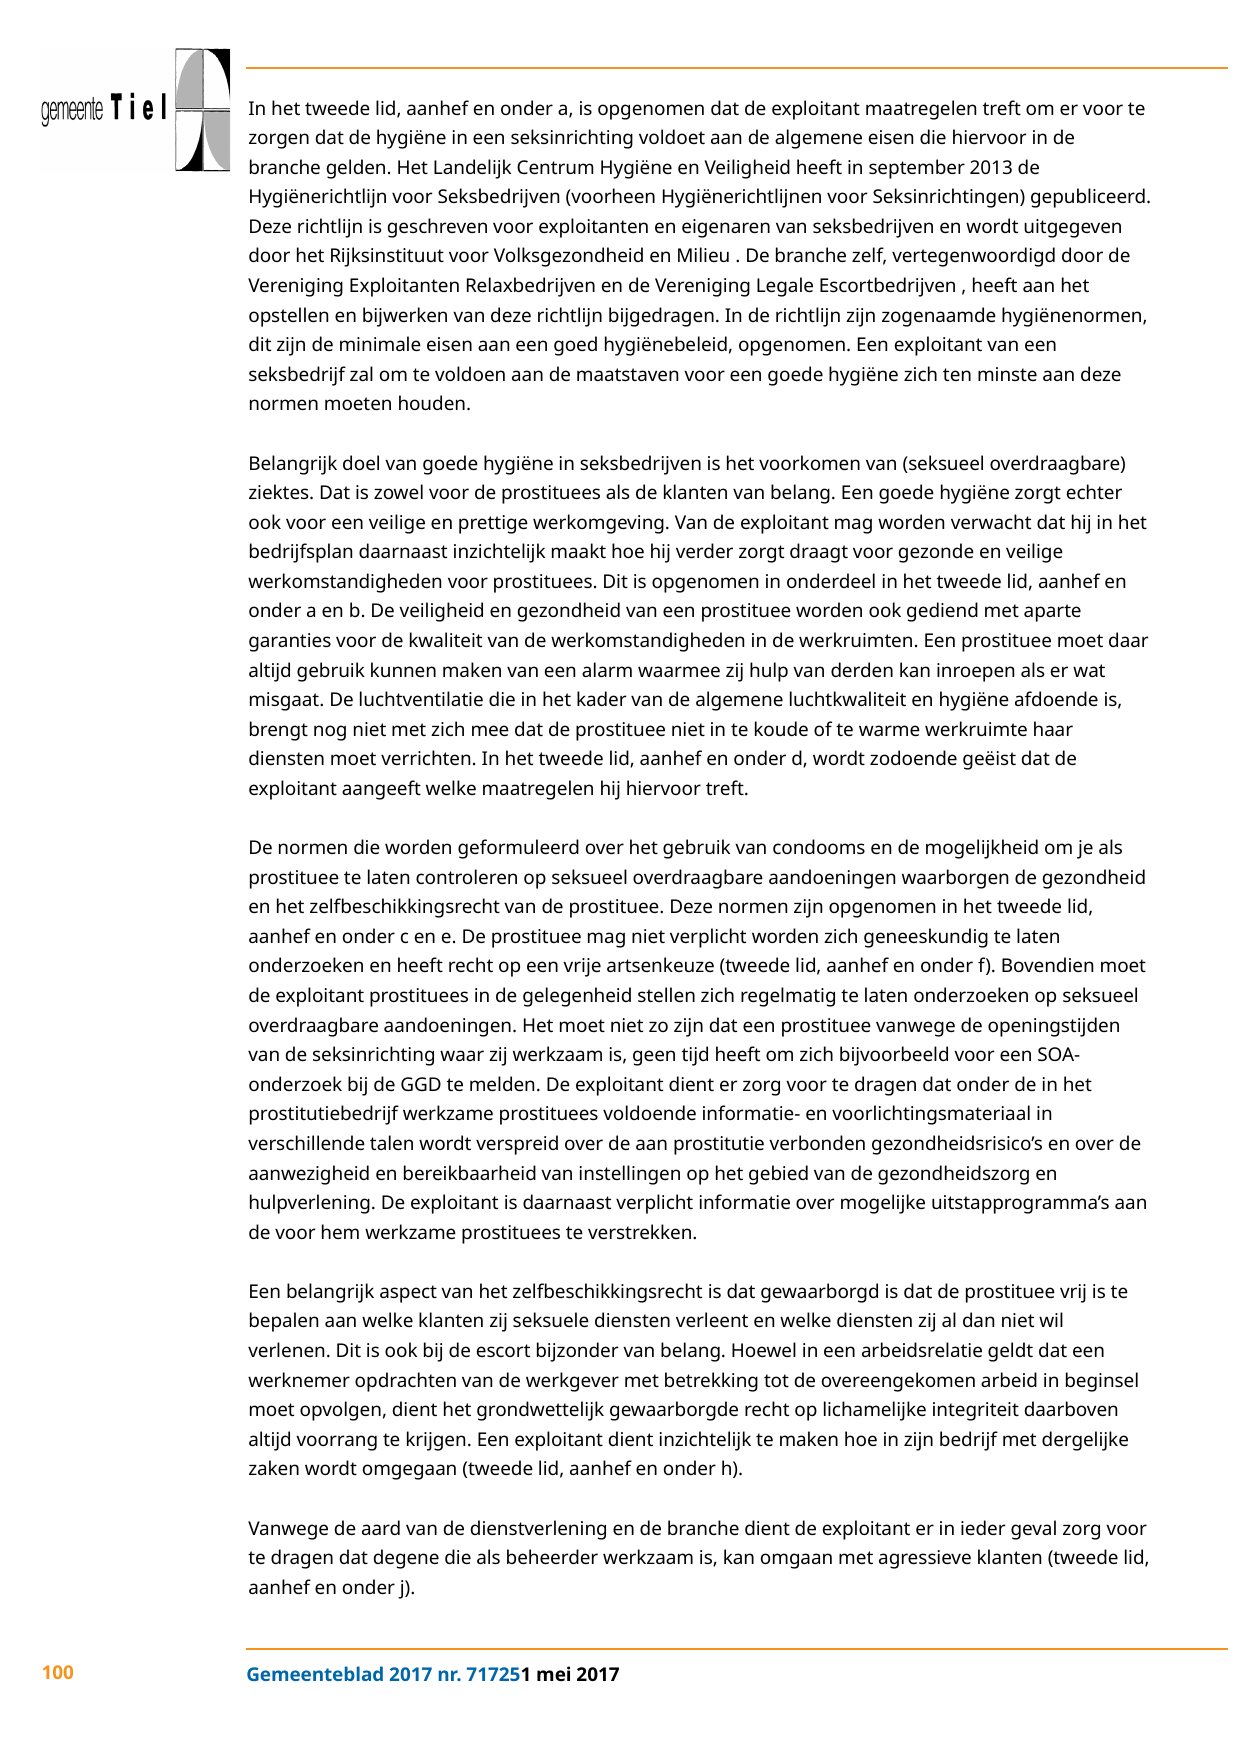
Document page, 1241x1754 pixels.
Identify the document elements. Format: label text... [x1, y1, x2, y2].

picture [41, 47, 231, 172]
text Een belangrijk aspect van het zelfbeschikkingsrecht is dat gewaarborgd is dat de prostituee vrij is te bepalen aan welke klanten zij seksuele diensten verleent en welke diensten zij al dan niet wil verlenen. Dit is ook bij de escort bijzonder van belang. Hoewel in een arbeidsrelatie geldt dat een werknemer opdrachten van de werkgever met betrekking tot de overeengekomen arbeid in beginsel moet opvolgen, dient het grondwettelijk gewaarborgde recht op lichamelijke integriteit daarboven altijd voorrang te krijgen. Een exploitant dient inzichtelijk te maken hoe in zijn bedrijf met dergelijke zaken wordt omgegaan (tweede lid, aanhef en onder h). [248, 1278, 1152, 1481]
text Vanwege de aard van de dienstverlening en de branche dient de exploitant er in ieder geval zorg voor te dragen dat degene die als beheerder werkzaam is, kan omgaan met agressieve klanten (tweede lid, aanhef en onder j). [248, 1515, 1152, 1600]
text Belangrijk doel van goede hygiëne in seksbedrijven is het voorkomen van (seksueel overdraagbare) ziektes. Dat is zowel voor de prostituees als de klanten van belang. Een goede hygiëne zorgt echter ook voor een veilige en prettige werkomgeving. Van de exploitant mag worden verwacht dat hij in het bedrijfsplan daarnaast inzichtelijk maakt hoe hij verder zorgt draagt voor gezonde en veilige werkomstandigheden voor prostituees. Dit is opgenomen in onderdeel in het tweede lid, aanhef en onder a en b. De veiligheid en gezondheid van een prostituee worden ook gediend met aparte garanties voor de kwaliteit van de werkomstandigheden in de werkruimten. Een prostituee moet daar altijd gebruik kunnen maken van een alarm waarmee zij hulp van derden kan inroepen als er wat misgaat. De luchtventilatie die in het kader van de algemene luchtkwaliteit en hygiëne afdoende is, brengt nog niet met zich mee dat de prostituee niet in te koude of te warme werkruimte haar diensten moet verrichten. In het tweede lid, aanhef en onder d, wordt zodoende geëist dat de exploitant aangeeft welke maatregelen hij hiervoor treft. [248, 450, 1152, 801]
text In het tweede lid, aanhef en onder a, is opgenomen dat de exploitant maatregelen treft om er voor te zorgen dat de hygiëne in een seksinrichting voldoet aan de algemene eisen die hiervoor in de branche gelden. Het Landelijk Centrum Hygiëne en Veiligheid heeft in september 2013 de Hygiënerichtlijn voor Seksbedrijven (voorheen Hygiënerichtlijnen voor Seksinrichtingen) gepubliceerd. Deze richtlijn is geschreven voor exploitanten en eigenaren van seksbedrijven en wordt uitgegeven door het Rijksinstituut voor Volksgezondheid en Milieu . De branche zelf, vertegenwoordigd door de Vereniging Exploitanten Relaxbedrijven en de Vereniging Legale Escortbedrijven , heeft aan het opstellen en bijwerken van deze richtlijn bijgedragen. In de richtlijn zijn zogenaamde hygiënenormen, dit zijn de minimale eisen aan een goed hygiënebeleid, opgenomen. Een exploitant van een seksbedrijf zal om te voldoen aan de maatstaven voor een goede hygiëne zich ten minste aan deze normen moeten houden. [248, 95, 1152, 416]
text De normen die worden geformuleerd over het gebruik van condooms en de mogelijkheid om je als prostituee te laten controleren op seksueel overdraagbare aandoeningen waarborgen de gezondheid en het zelfbeschikkingsrecht van de prostituee. Deze normen zijn opgenomen in het tweede lid, aanhef en onder c en e. De prostituee mag niet verplicht worden zich geneeskundig te laten onderzoeken en heeft recht op een vrije artsenkeuze (tweede lid, aanhef en onder f). Bovendien moet de exploitant prostituees in de gelegenheid stellen zich regelmatig te laten onderzoeken op seksueel overdraagbare aandoeningen. Het moet niet zo zijn dat een prostituee vanwege de openingstijden van de seksinrichting waar zij werkzaam is, geen tijd heeft om zich bijvoorbeeld voor een SOA-onderzoek bij de GGD te melden. De exploitant dient er zorg voor te dragen dat onder de in het prostitutiebedrijf werkzame prostituees voldoende informatie- en voorlichtingsmateriaal in verschillende talen wordt verspreid over de aan prostitutie verbonden gezondheidsrisico’s en over de aanwezigheid en bereikbaarheid van instellingen op het gebied van de gezondheidszorg en hulpverlening. De exploitant is daarnaast verplicht informatie over mogelijke uitstapprogramma’s aan de voor hem werkzame prostituees te verstrekken. [248, 834, 1152, 1245]
